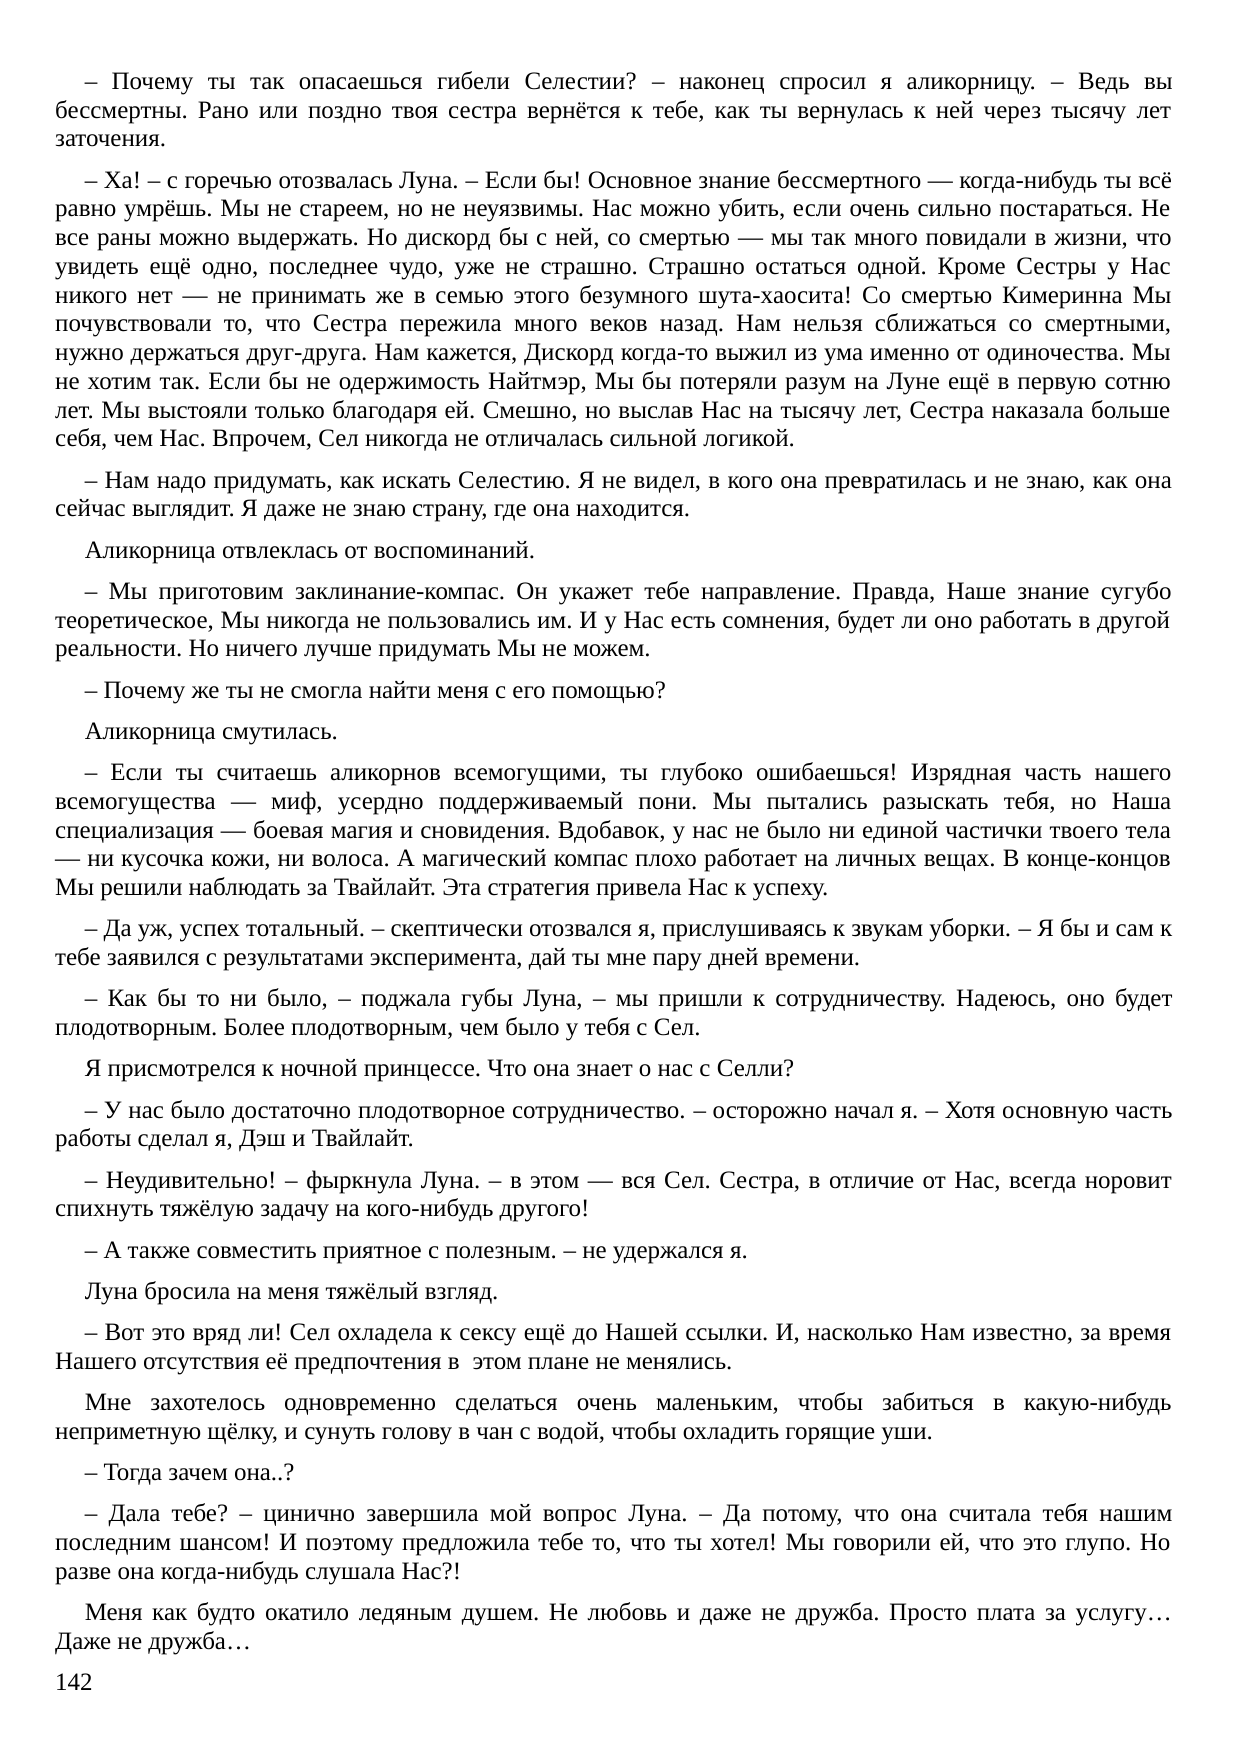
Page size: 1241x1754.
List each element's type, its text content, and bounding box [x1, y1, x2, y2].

text – Дала тебе? – цинично завершила мой вопрос Луна. – Да потому, что она считала тебя нашим последним шансом! И поэтому предложила тебе то, что ты хотел! Мы говорили ей, что это глупо. Но разве она когда-нибудь слушала Нас?! [55, 1498, 1173, 1585]
text Аликорница смутилась. [55, 716, 1173, 745]
text – Мы приготовим заклинание-компас. Он укажет тебе направление. Правда, Наше знание сугубо теоретическое, Мы никогда не пользовались им. И у Нас есть сомнения, будет ли оно работать в другой реальности. Но ничего лучше придумать Мы не можем. [55, 576, 1173, 662]
text Меня как будто окатило ледяным душем. Не любовь и даже не дружба. Просто плата за услугу… Даже не дружба… [55, 1597, 1173, 1655]
text Аликорница отвлеклась от воспоминаний. [55, 535, 1173, 563]
text – Почему ты так опасаешься гибели Селестии? – наконец спросил я аликорницу. – Ведь вы бессмертны. Рано или поздно твоя сестра вернётся к тебе, как ты вернулась к ней через тысячу лет заточения. [55, 66, 1173, 152]
text – Как бы то ни было, – поджала губы Луна, – мы пришли к сотрудничеству. Надеюсь, оно будет плодотворным. Более плодотворным, чем было у тебя с Сел. [55, 983, 1173, 1041]
text – Ха! – с горечью отозвалась Луна. – Если бы! Основное знание бессмертного — когда-нибудь ты всё равно умрёшь. Мы не стареем, но не неуязвимы. Нас можно убить, если очень сильно постараться. Не все раны можно выдержать. Но дискорд бы с ней, со смертью — мы так много повидали в жизни, что увидеть ещё одно, последнее чудо, уже не страшно. Страшно остаться одной. Кроме Сестры у Нас никого нет — не принимать же в семью этого безумного шута-хаосита! Со смертью Кимеринна Мы почувствовали то, что Сестра пережила много веков назад. Нам нельзя сближаться со смертными, нужно держаться друг-друга. Нам кажется, Дискорд когда-то выжил из ума именно от одиночества. Мы не хотим так. Если бы не одержимость Найтмэр, Мы бы потеряли разум на Луне ещё в первую сотню лет. Мы выстояли только благодаря ей. Смешно, но выслав Нас на тысячу лет, Сестра наказала больше себя, чем Нас. Впрочем, Сел никогда не отличалась сильной логикой. [55, 165, 1173, 452]
text – Если ты считаешь аликорнов всемогущими, ты глубоко ошибаешься! Изрядная часть нашего всемогущества — миф, усердно поддерживаемый пони. Мы пытались разыскать тебя, но Наша специализация — боевая магия и сновидения. Вдобавок, у нас не было ни единой частички твоего тела — ни кусочка кожи, ни волоса. А магический компас плохо работает на личных вещах. В конце-концов Мы решили наблюдать за Твайлайт. Эта стратегия привела Нас к успеху. [55, 757, 1173, 901]
text – Да уж, успех тотальный. – скептически отозвался я, прислушиваясь к звукам уборки. – Я бы и сам к тебе заявился с результатами эксперимента, дай ты мне пару дней времени. [55, 913, 1173, 971]
text – Тогда зачем она..? [55, 1457, 1173, 1486]
text – Вот это вряд ли! Сел охладела к сексу ещё до Нашей ссылки. И, насколько Нам известно, за время Нашего отсутствия её предпочтения в этом плане не менялись. [55, 1317, 1173, 1375]
text – Почему же ты не смогла найти меня с его помощью? [55, 675, 1173, 703]
text Мне захотелось одновременно сделаться очень маленьким, чтобы забиться в какую-нибудь неприметную щёлку, и сунуть голову в чан с водой, чтобы охладить горящие уши. [55, 1387, 1173, 1445]
text Луна бросила на меня тяжёлый взгляд. [55, 1276, 1173, 1305]
text – Нам надо придумать, как искать Селестию. Я не видел, в кого она превратилась и не знаю, как она сейчас выглядит. Я даже не знаю страну, где она находится. [55, 465, 1173, 522]
text – А также совместить приятное с полезным. – не удержался я. [55, 1235, 1173, 1263]
text Я присмотрелся к ночной принцессе. Что она знает о нас с Селли? [55, 1053, 1173, 1082]
text – Неудивительно! – фыркнула Луна. – в этом — вся Сел. Сестра, в отличие от Нас, всегда норовит спихнуть тяжёлую задачу на кого-нибудь другого! [55, 1165, 1173, 1222]
text – У нас было достаточно плодотворное сотрудничество. – осторожно начал я. – Хотя основную часть работы сделал я, Дэш и Твайлайт. [55, 1095, 1173, 1152]
